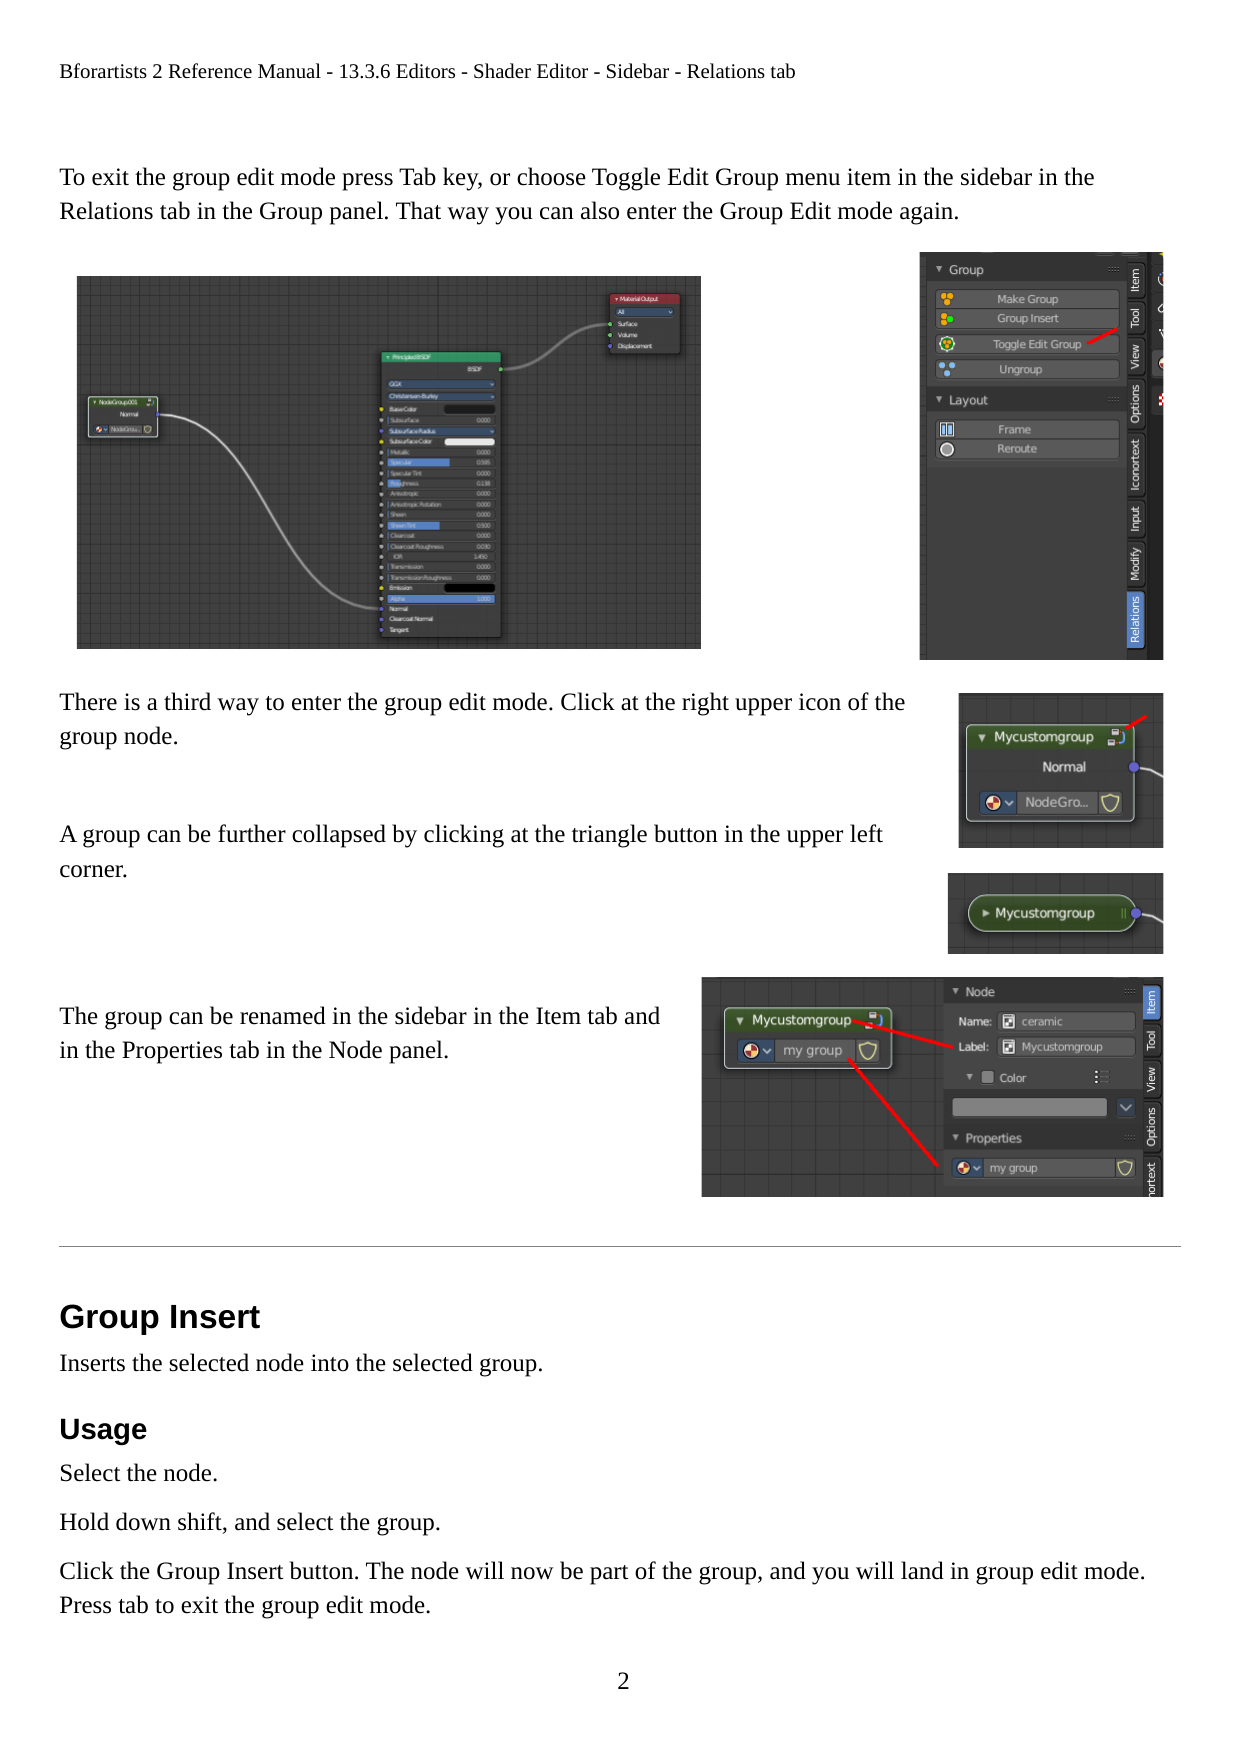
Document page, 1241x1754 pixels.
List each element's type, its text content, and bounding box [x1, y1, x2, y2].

text Hold down shift, and select the group. [59, 1507, 1181, 1536]
text There is a third way to enter the group edit mode. Click at the right upper icon of the group node. [59, 687, 1181, 750]
picture [701, 977, 1164, 1197]
text Click the Group Insert button. The node will now be part of the group, and you will land in group edit mode. Press tab to exit the group edit mode. [59, 1556, 1181, 1619]
subtitle Usage [59, 1412, 1181, 1445]
picture [958, 693, 1164, 848]
picture [919, 252, 1164, 660]
text Select the node. [59, 1458, 1181, 1487]
text The group can be renamed in the sidebar in the Item tab and in the Properties tab in the Node panel. [59, 1001, 701, 1064]
subtitle Group Insert [59, 1297, 1181, 1335]
picture [947, 873, 1164, 954]
text Inserts the selected node into the selected group. [59, 1348, 1181, 1377]
picture [76, 276, 701, 649]
text To exit the group edit mode press Tab key, or choose Toggle Edit Group menu item in the sidebar in the Relations tab in the Group panel. That way you can also enter the Group Edit mode again. [59, 162, 1181, 225]
text A group can be further collapsed by clicking at the triangle button in the upper left corner. [59, 819, 1181, 883]
